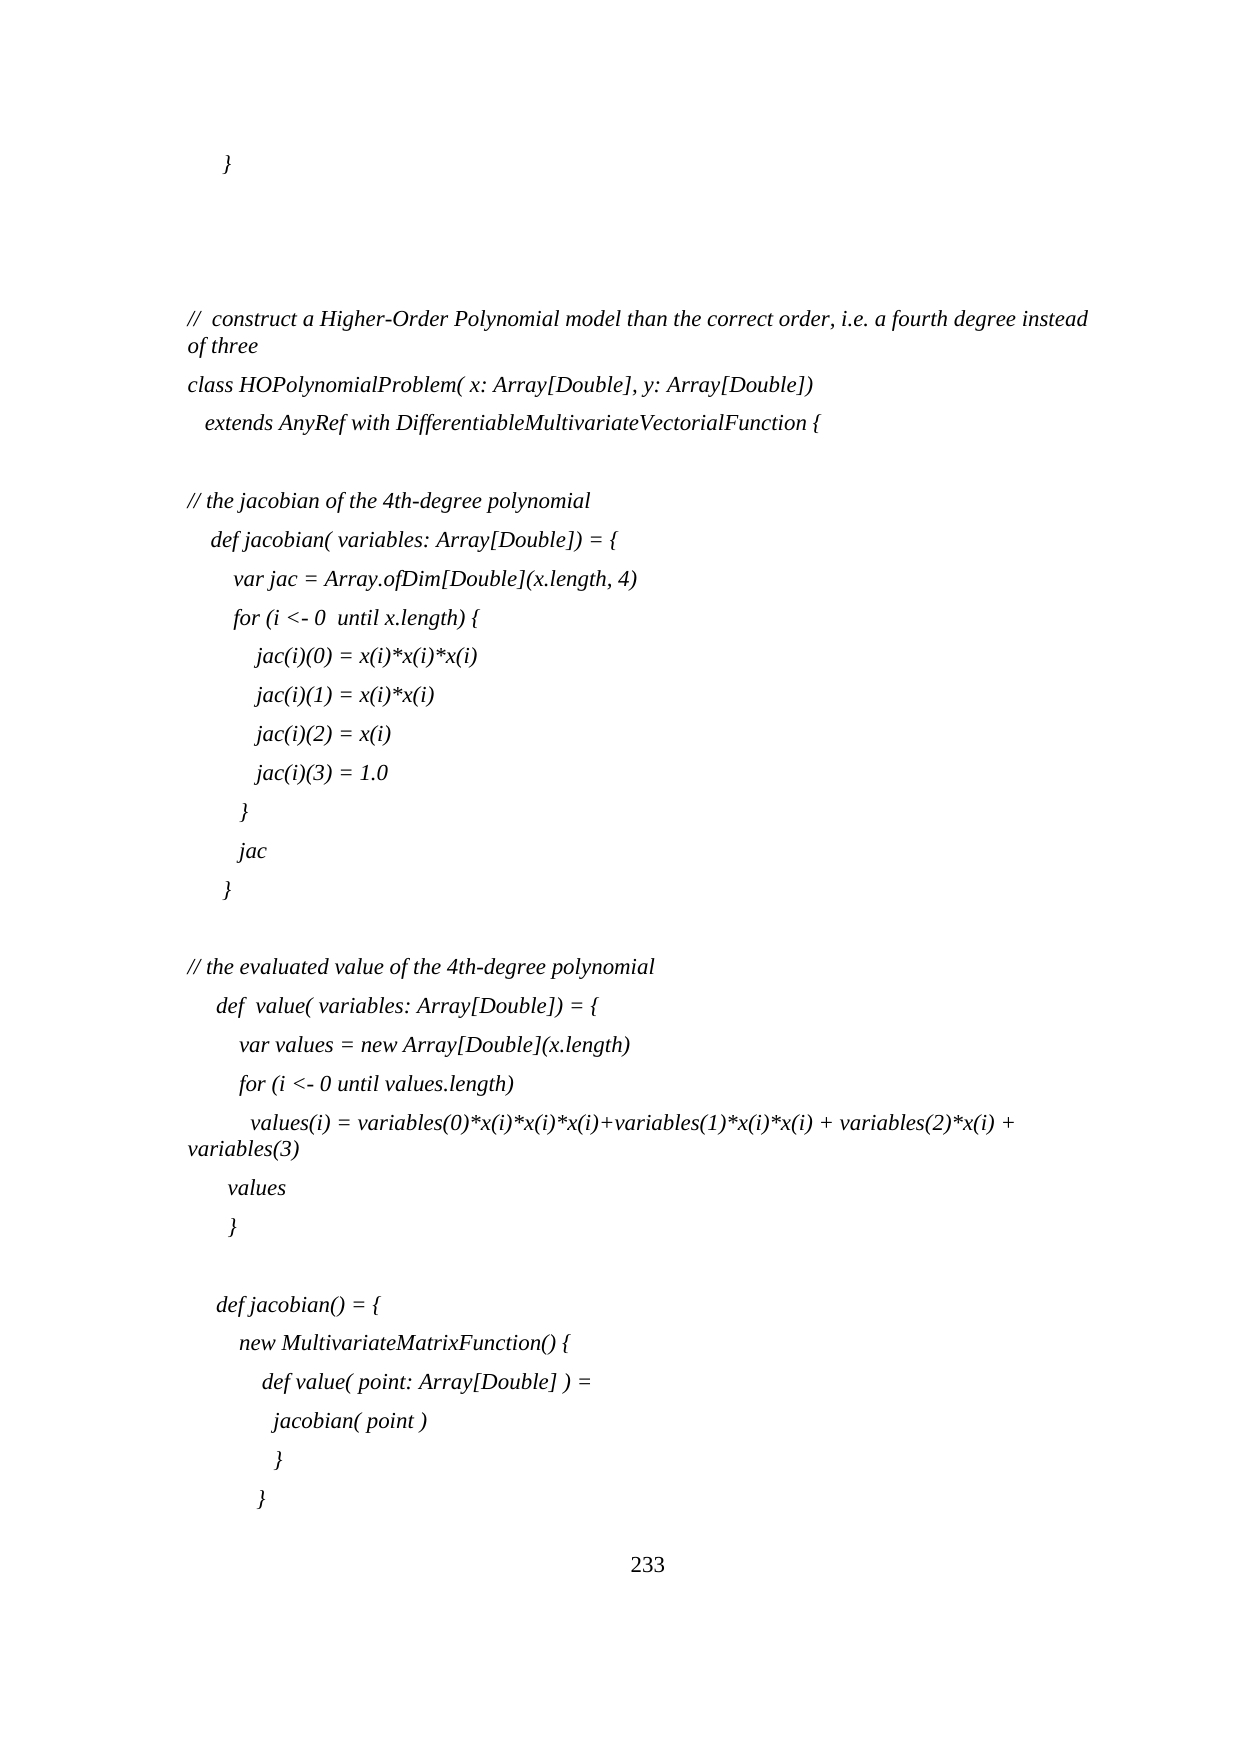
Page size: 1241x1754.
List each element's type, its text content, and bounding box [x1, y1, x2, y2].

text class HOPolynomialProblem( x: Array[Double], y: Array[Double]) [187, 371, 1108, 397]
text } [187, 876, 1108, 902]
text // the jacobian of the 4th-degree polynomial [187, 487, 1108, 513]
text } [187, 1446, 1108, 1472]
text def value( variables: Array[Double]) = { [187, 992, 1108, 1019]
text // the evaluated value of the 4th-degree polynomial [187, 953, 1108, 980]
text jac(i)(2) = x(i) [187, 720, 1108, 747]
text } [187, 1485, 1108, 1511]
text for (i <- 0 until x.length) { [187, 604, 1108, 630]
text values(i) = variables(0)*x(i)*x(i)*x(i)+variables(1)*x(i)*x(i) + variables(2)*x(i) + variables(3) [187, 1109, 1108, 1162]
text var jac = Array.ofDim[Double](x.length, 4) [187, 565, 1108, 591]
text jacobian( point ) [187, 1407, 1108, 1433]
text jac [187, 837, 1108, 863]
text } [187, 150, 1108, 176]
text extends AnyRef with DifferentiableMultivariateVectorialFunction { [187, 409, 1108, 436]
text values [187, 1174, 1108, 1200]
text jac(i)(0) = x(i)*x(i)*x(i) [187, 643, 1108, 669]
text def jacobian() = { [187, 1291, 1108, 1317]
text for (i <- 0 until values.length) [187, 1070, 1108, 1096]
text var values = new Array[Double](x.length) [187, 1031, 1108, 1057]
text def value( point: Array[Double] ) = [187, 1368, 1108, 1395]
text def jacobian( variables: Array[Double]) = { [187, 526, 1108, 552]
text // construct a Higher-Order Polynomial model than the correct order, i.e. a fourth degree instead of three [187, 305, 1108, 358]
text jac(i)(1) = x(i)*x(i) [187, 681, 1108, 708]
text } [187, 1213, 1108, 1239]
text new MultivariateMatrixFunction() { [187, 1329, 1108, 1356]
text } [187, 798, 1108, 824]
text jac(i)(3) = 1.0 [187, 759, 1108, 786]
